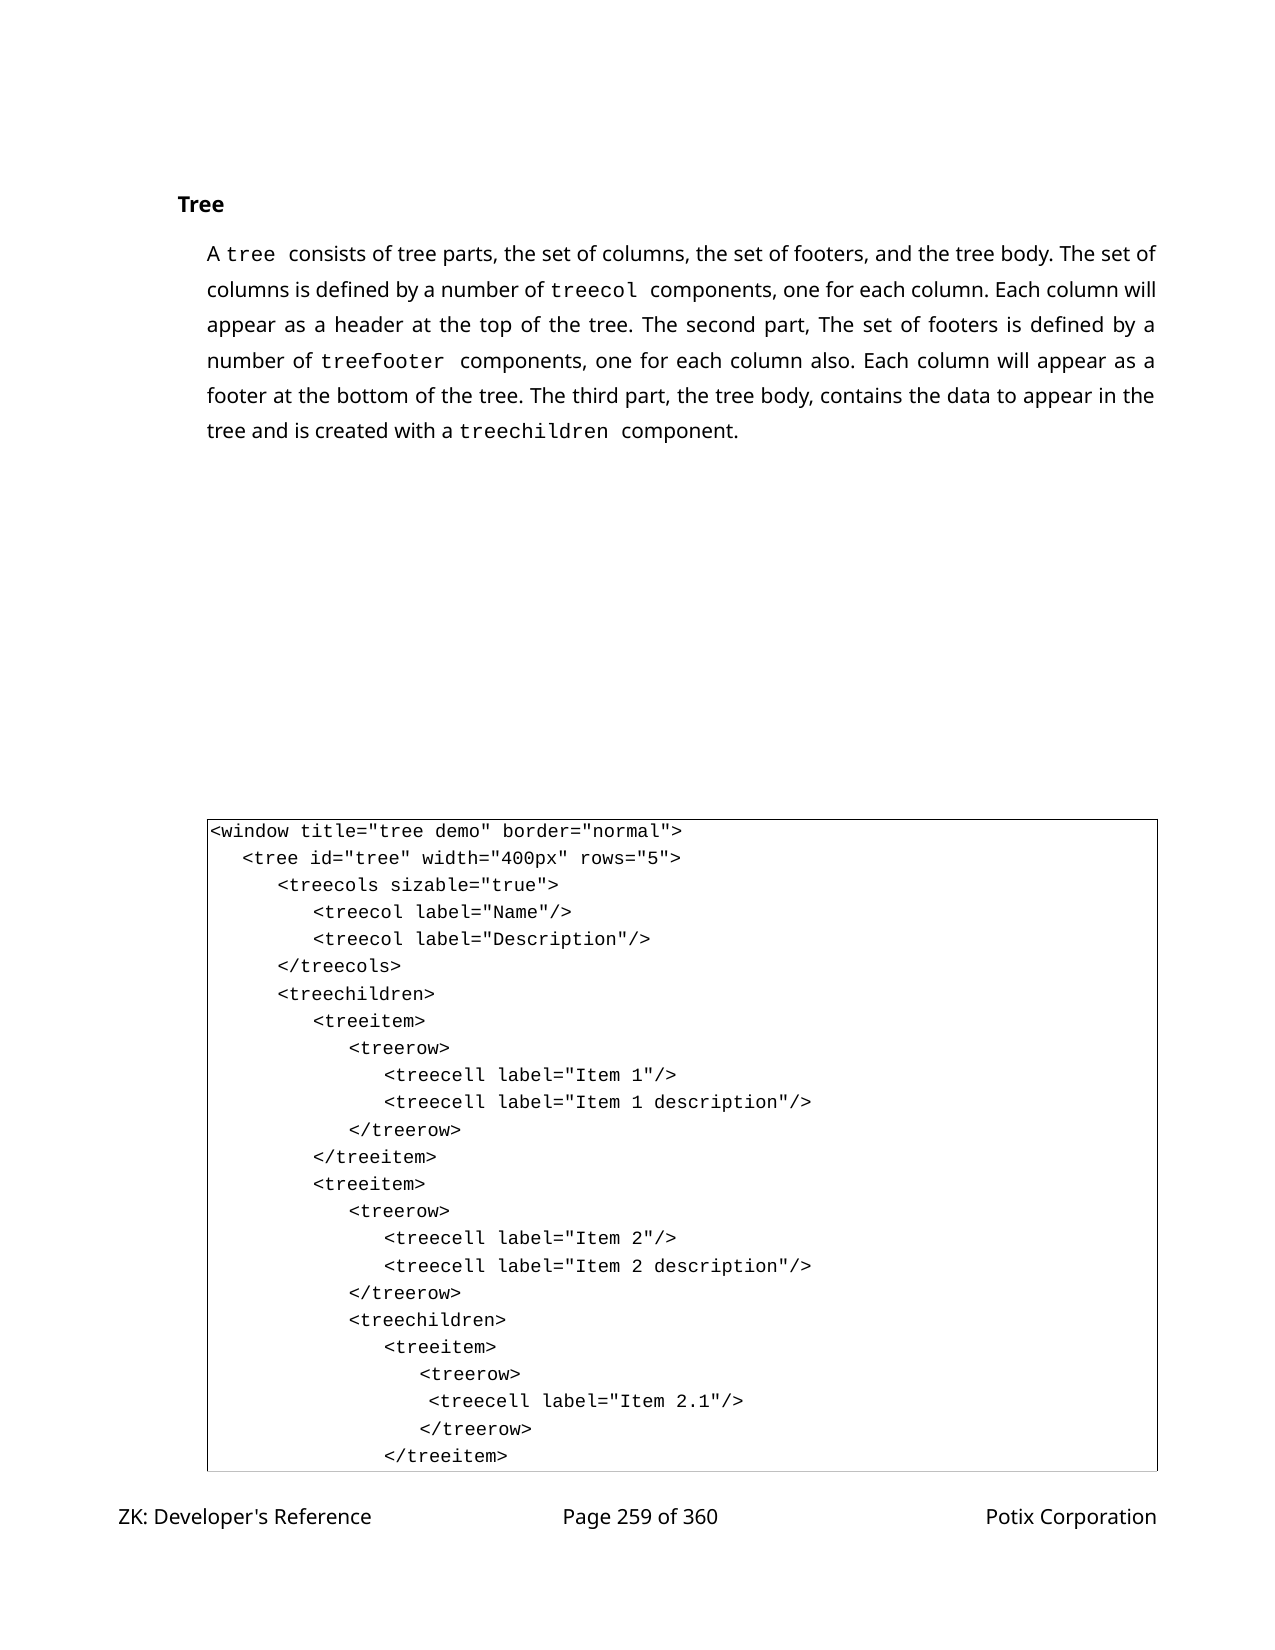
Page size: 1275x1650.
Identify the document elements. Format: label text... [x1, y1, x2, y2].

text </treerow> [208, 1117, 1157, 1142]
text <treecell label="Item 1"/> [208, 1063, 1157, 1087]
text <tree id="tree" width="400px" rows="5"> [208, 846, 1157, 870]
text <treecell label="Item 2"/> [208, 1226, 1157, 1251]
text <treecell label="Item 2 description"/> [208, 1253, 1157, 1278]
text <treecols sizable="true"> [208, 873, 1157, 897]
text </treerow> [208, 1417, 1157, 1441]
text <window title="tree demo" border="normal"> [208, 820, 1157, 843]
subtitle Tree [177, 189, 1157, 219]
text <treerow> [208, 1199, 1157, 1223]
text </treerow> [208, 1281, 1157, 1305]
text <treerow> [208, 1362, 1157, 1386]
text <treerow> [208, 1036, 1157, 1060]
text A tree consists of tree parts, the set of columns, the set of footers, and the tree body. The set of columns is defined by a number of treecol components, one for each column. Each column will appear as a header at the top of the tree. The second part, The set of footers is defined by a number of treefooter components, one for each column also. Each column will appear as a footer at the bottom of the tree. The third part, the tree body, contains the data to appear in the tree and is created with a treechildren component. [207, 239, 1157, 445]
text <treeitem> [208, 1009, 1157, 1033]
text <treeitem> [208, 1172, 1157, 1196]
text </treeitem> [208, 1444, 1157, 1471]
text </treecols> [208, 954, 1157, 979]
text <treecol label="Description"/> [208, 927, 1157, 951]
text <treecell label="Item 1 description"/> [208, 1090, 1157, 1114]
text <treeitem> [208, 1335, 1157, 1359]
text <treecell label="Item 2.1"/> [208, 1389, 1157, 1414]
text </treeitem> [208, 1145, 1157, 1169]
text <treechildren> [208, 1308, 1157, 1332]
text <treechildren> [208, 982, 1157, 1006]
text <treecol label="Name"/> [208, 900, 1157, 924]
